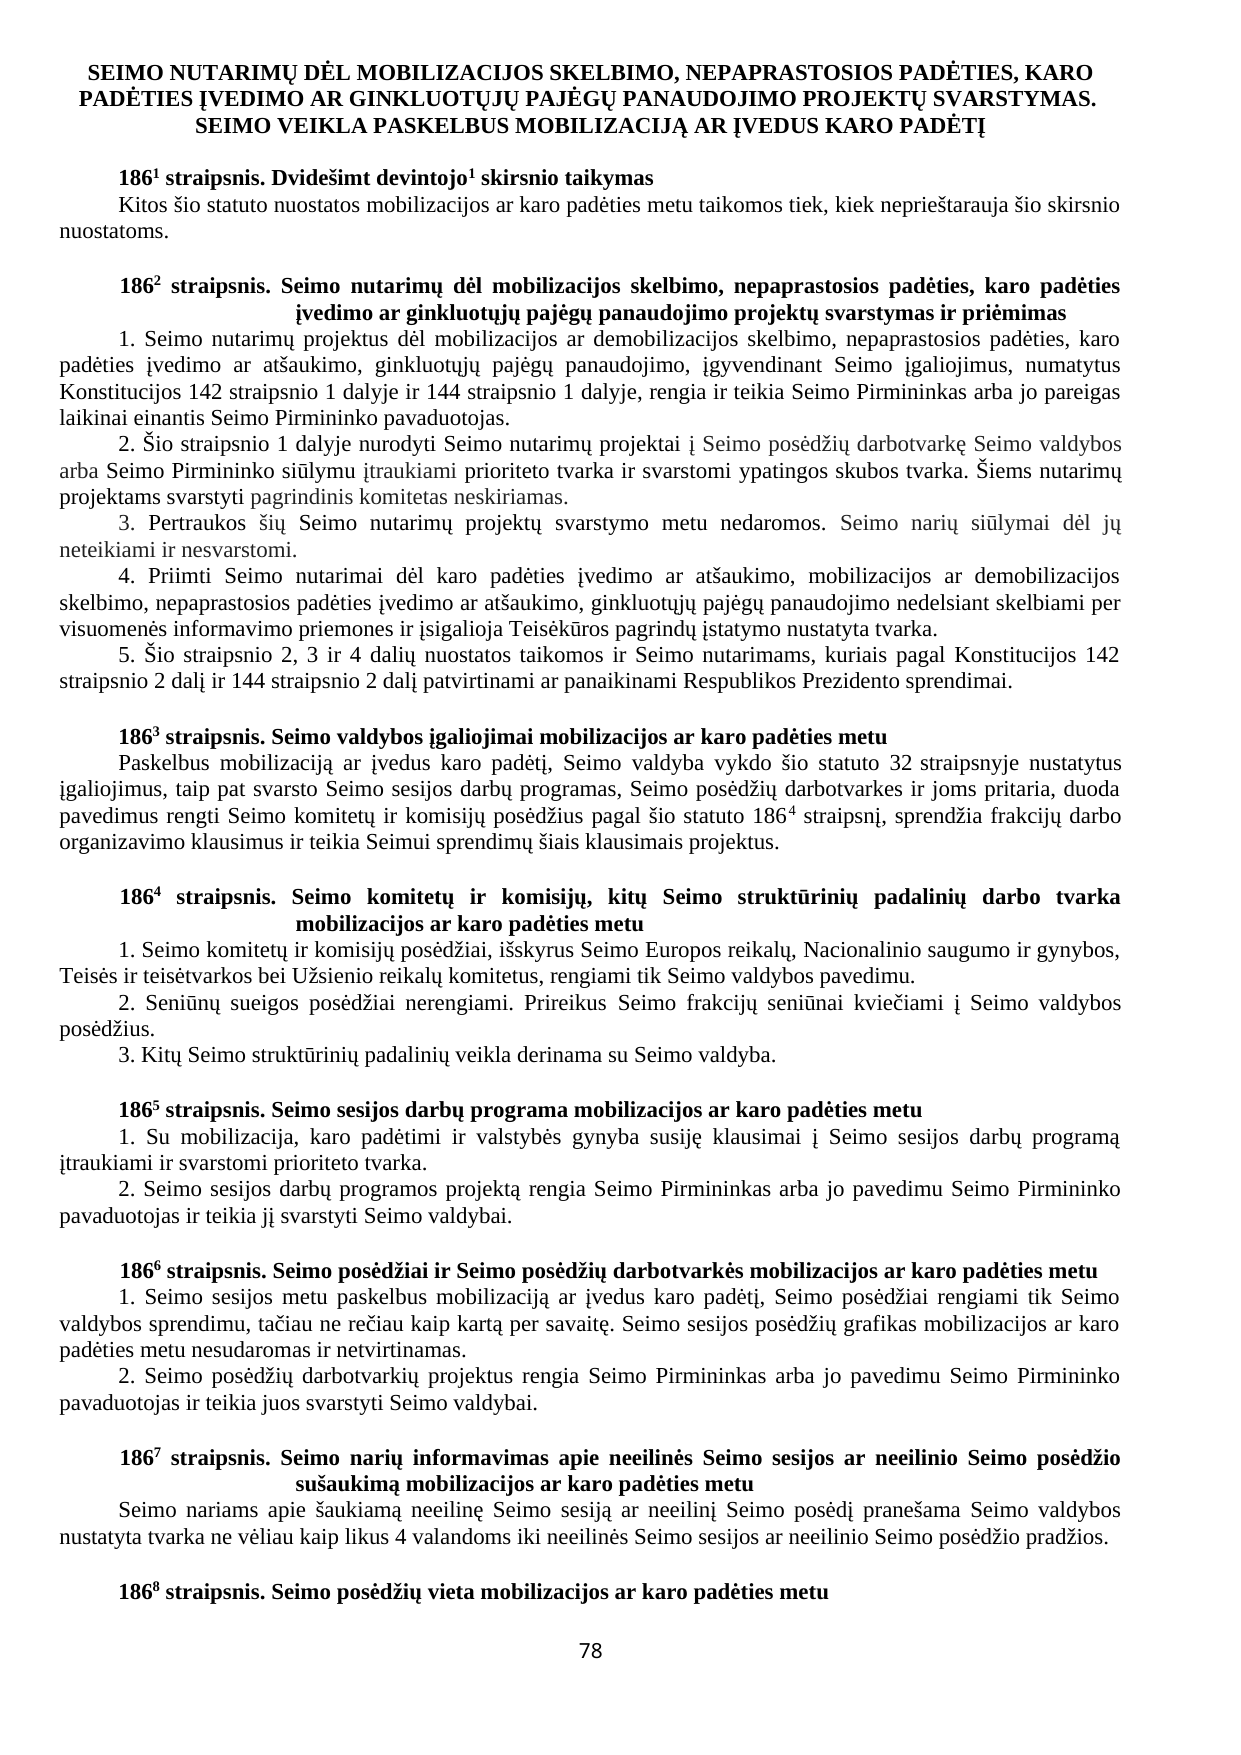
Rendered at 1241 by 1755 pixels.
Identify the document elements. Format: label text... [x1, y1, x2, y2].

text 1. Seimo sesijos metu paskelbus mobilizaciją ar įvedus karo padėtį, Seimo posėdžiai rengiami tik Seimo valdybos sprendimu, tačiau ne rečiau kaip kartą per savaitę. Seimo sesijos posėdžių grafikas mobilizacijos ar karo padėties metu nesudaromas ir netvirtinamas. [59, 1283, 1122, 1362]
text 1862 straipsnis. Seimo nutarimų dėl mobilizacijos skelbimo, nepaprastosios padėties, karo padėties įvedimo ar ginkluotųjų pajėgų panaudojimo projektų svarstymas ir priėmimas [119, 272, 1122, 325]
text 2. Seniūnų sueigos posėdžiai nerengiami. Prireikus Seimo frakcijų seniūnai kviečiami į Seimo valdybos posėdžius. [59, 989, 1122, 1041]
text Paskelbus mobilizaciją ar įvedus karo padėtį, Seimo valdyba vykdo šio statuto 32 straipsnyje nustatytus įgaliojimus, taip pat svarsto Seimo sesijos darbų programas, Seimo posėdžių darbotvarkes ir joms pritaria, duoda pavedimus rengti Seimo komitetų ir komisijų posėdžius pagal šio statuto 1864 straipsnį, sprendžia frakcijų darbo organizavimo klausimus ir teikia Seimui sprendimų šiais klausimais projektus. [59, 749, 1122, 854]
text 3. Pertraukos šių Seimo nutarimų projektų svarstymo metu nedaromos. Seimo narių siūlymai dėl jų neteikiami ir nesvarstomi. [59, 509, 1122, 562]
text SEIMO NUTARIMŲ dėl mobilizacijos skelbimo, nepaprastosios padėties, karo padėties įvedimo ar ginkluotųjų pajėgų panaudojimo PROJEKTŲ svarstymas. [59, 59, 1122, 112]
text 1. Seimo nutarimų projektus dėl mobilizacijos ar demobilizacijos skelbimo, nepaprastosios padėties, karo padėties įvedimo ar atšaukimo, ginkluotųjų pajėgų panaudojimo, įgyvendinant Seimo įgaliojimus, numatytus Konstitucijos 142 straipsnio 1 dalyje ir 144 straipsnio 1 dalyje, rengia ir teikia Seimo Pirmininkas arba jo pareigas laikinai einantis Seimo Pirmininko pavaduotojas. [59, 325, 1122, 430]
text 1867 straipsnis. Seimo narių informavimas apie neeilinės Seimo sesijos ar neeilinio Seimo posėdžio sušaukimą mobilizacijos ar karo padėties metu [119, 1444, 1122, 1497]
text 2. Seimo sesijos darbų programos projektą rengia Seimo Pirmininkas arba jo pavedimu Seimo Pirmininko pavaduotojas ir teikia jį svarstyti Seimo valdybai. [59, 1176, 1122, 1228]
text 2. Šio straipsnio 1 dalyje nurodyti Seimo nutarimų projektai į Seimo posėdžių darbotvarkę Seimo valdybos arba Seimo Pirmininko siūlymu įtraukiami prioriteto tvarka ir svarstomi ypatingos skubos tvarka. Šiems nutarimų projektams svarstyti pagrindinis komitetas neskiriamas. [59, 430, 1122, 509]
text 1868 straipsnis. Seimo posėdžių vieta mobilizacijos ar karo padėties metu [59, 1578, 1122, 1604]
text 3. Kitų Seimo struktūrinių padalinių veikla derinama su Seimo valdyba. [59, 1041, 1122, 1068]
text 1863 straipsnis. Seimo valdybos įgaliojimai mobilizacijos ar karo padėties metu [59, 723, 1122, 749]
text 1864 straipsnis. Seimo komitetų ir komisijų, kitų Seimo struktūrinių padalinių darbo tvarka mobilizacijos ar karo padėties metu [119, 883, 1122, 936]
text 1865 straipsnis. Seimo sesijos darbų programa mobilizacijos ar karo padėties metu [59, 1096, 1122, 1123]
text 1861 straipsnis. Dvidešimt devintojo1 skirsnio taikymas [59, 164, 1122, 191]
text 1. Su mobilizacija, karo padėtimi ir valstybės gynyba susiję klausimai į Seimo sesijos darbų programą įtraukiami ir svarstomi prioriteto tvarka. [59, 1123, 1122, 1176]
text 1866 straipsnis. Seimo posėdžiai ir Seimo posėdžių darbotvarkės mobilizacijos ar karo padėties metu [119, 1257, 1122, 1283]
text seimo veikla paskelbus mobilizaciją ar įvedus karo padėtį [59, 112, 1122, 138]
text 2. Seimo posėdžių darbotvarkių projektus rengia Seimo Pirmininkas arba jo pavedimu Seimo Pirmininko pavaduotojas ir teikia juos svarstyti Seimo valdybai. [59, 1362, 1122, 1415]
text Seimo nariams apie šaukiamą neeilinę Seimo sesiją ar neeilinį Seimo posėdį pranešama Seimo valdybos nustatyta tvarka ne vėliau kaip likus 4 valandoms iki neeilinės Seimo sesijos ar neeilinio Seimo posėdžio pradžios. [59, 1497, 1122, 1549]
text 4. Priimti Seimo nutarimai dėl karo padėties įvedimo ar atšaukimo, mobilizacijos ar demobilizacijos skelbimo, nepaprastosios padėties įvedimo ar atšaukimo, ginkluotųjų pajėgų panaudojimo nedelsiant skelbiami per visuomenės informavimo priemones ir įsigalioja Teisėkūros pagrindų įstatymo nustatyta tvarka. [59, 562, 1122, 641]
text Kitos šio statuto nuostatos mobilizacijos ar karo padėties metu taikomos tiek, kiek neprieštarauja šio skirsnio nuostatoms. [59, 191, 1122, 243]
text 5. Šio straipsnio 2, 3 ir 4 dalių nuostatos taikomos ir Seimo nutarimams, kuriais pagal Konstitucijos 142 straipsnio 2 dalį ir 144 straipsnio 2 dalį patvirtinami ar panaikinami Respublikos Prezidento sprendimai. [59, 641, 1122, 694]
text 1. Seimo komitetų ir komisijų posėdžiai, išskyrus Seimo Europos reikalų, Nacionalinio saugumo ir gynybos, Teisės ir teisėtvarkos bei Užsienio reikalų komitetus, rengiami tik Seimo valdybos pavedimu. [59, 936, 1122, 989]
